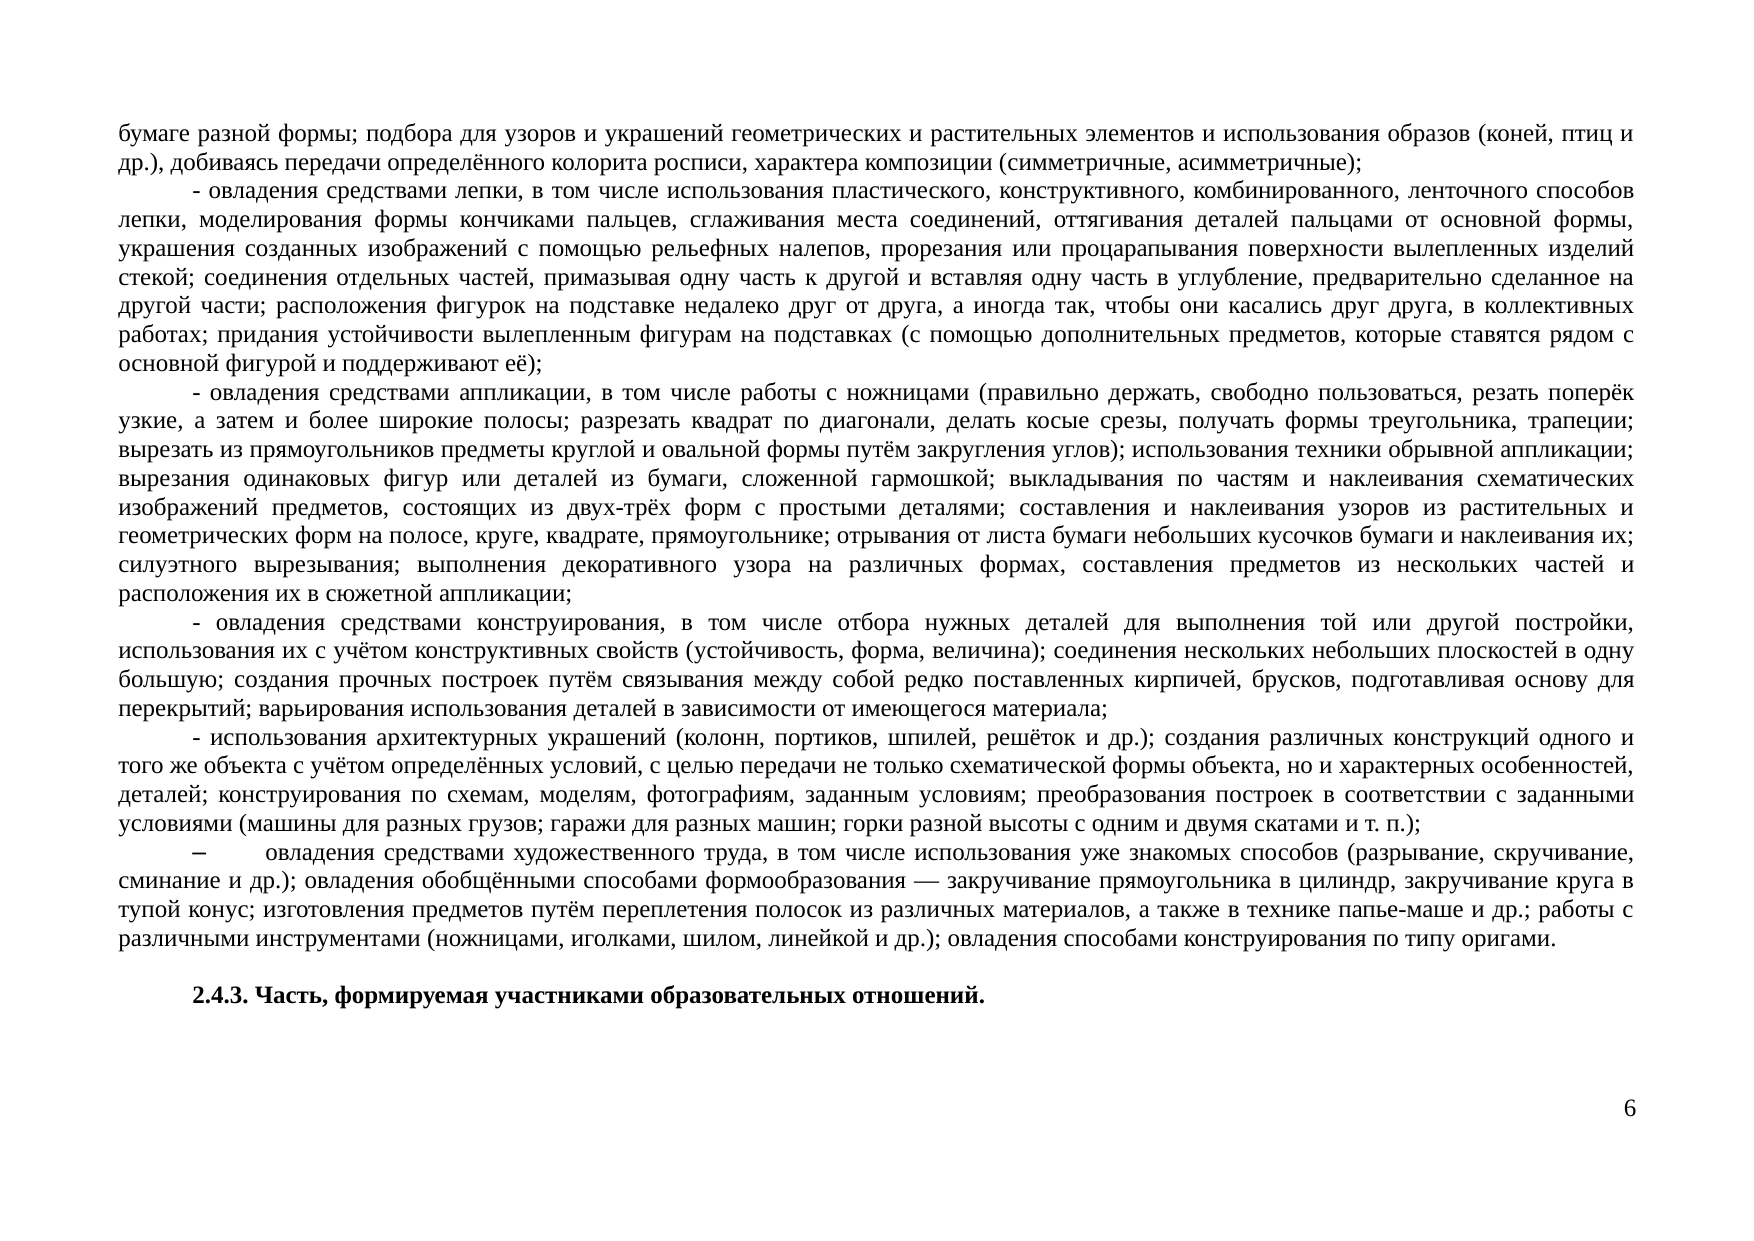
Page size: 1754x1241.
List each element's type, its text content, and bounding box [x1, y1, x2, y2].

text - использования архитектурных украшений (колонн, портиков, шпилей, решёток и др.); создания различных конструкций одного и того же объекта с учётом определённых условий, с целью передачи не только схематической формы объекта, но и характерных особенностей, деталей; конструирования по схемам, моделям, фотографиям, заданным условиям; преобразования построек в соответствии с заданными условиями (машины для разных грузов; гаражи для разных машин; горки разной высоты с одним и двумя скатами и т. п.); [118, 722, 1636, 837]
text - овладения средствами лепки, в том числе использования пластического, конструктивного, комбинированного, ленточного способов лепки, моделирования формы кончиками пальцев, сглаживания места соединений, оттягивания деталей пальцами от основной формы, украшения созданных изображений с помощью рельефных налепов, прорезания или процарапывания поверхности вылепленных изделий стекой; соединения отдельных частей, примазывая одну часть к другой и вставляя одну часть в углубление, предварительно сделанное на другой части; расположения фигурок на подставке недалеко друг от друга, а иногда так, чтобы они касались друг друга, в коллективных работах; придания устойчивости вылепленным фигурам на подставках (с помощью дополнительных предметов, которые ставятся рядом с основной фигурой и поддерживают её); [118, 176, 1636, 377]
text - овладения средствами аппликации, в том числе работы с ножницами (правильно держать, свободно пользоваться, резать поперёк узкие, а затем и более широкие полосы; разрезать квадрат по диагонали, делать косые срезы, получать формы треугольника, трапеции; вырезать из прямоугольников предметы круглой и овальной формы путём закругления углов); использования техники обрывной аппликации; вырезания одинаковых фигур или деталей из бумаги, сложенной гармошкой; выкладывания по частям и наклеивания схематических изображений предметов, состоящих из двух-трёх форм с простыми деталями; составления и наклеивания узоров из растительных и геометрических форм на полосе, круге, квадрате, прямоугольнике; отрывания от листа бумаги небольших кусочков бумаги и наклеивания их; силуэтного вырезывания; выполнения декоративного узора на различных формах, составления предметов из нескольких частей и расположения их в сюжетной аппликации; [118, 377, 1636, 607]
text - овладения средствами конструирования, в том числе отбора нужных деталей для выполнения той или другой постройки, использования их с учётом конструктивных свойств (устойчивость, форма, величина); соединения нескольких небольших плоскостей в одну большую; создания прочных построек путём связывания между собой редко поставленных кирпичей, брусков, подготавливая основу для перекрытий; варьирования использования деталей в зависимости от имеющегося материала; [118, 607, 1636, 722]
text 2.4.3. Часть, формируемая участниками образовательных отношений. [118, 981, 1636, 1009]
list овладения средствами художественного труда, в том числе использования уже знакомых способов (разрывание, скручивание, сминание и др.); овладения обобщёнными способами формообразования — закручивание прямоугольника в цилиндр, закручивание круга в тупой конус; изготовления предметов путём переплетения полосок из различных материалов, а также в технике папье-маше и др.; работы с различными инструментами (ножницами, иголками, шилом, линейкой и др.); овладения способами конструирования по типу оригами. [118, 837, 1636, 952]
text бумаге разной формы; подбора для узоров и украшений геометрических и растительных элементов и использования образов (коней, птиц и др.), добиваясь передачи определённого колорита росписи, характера композиции (симметричные, асимметричные); [118, 118, 1636, 176]
